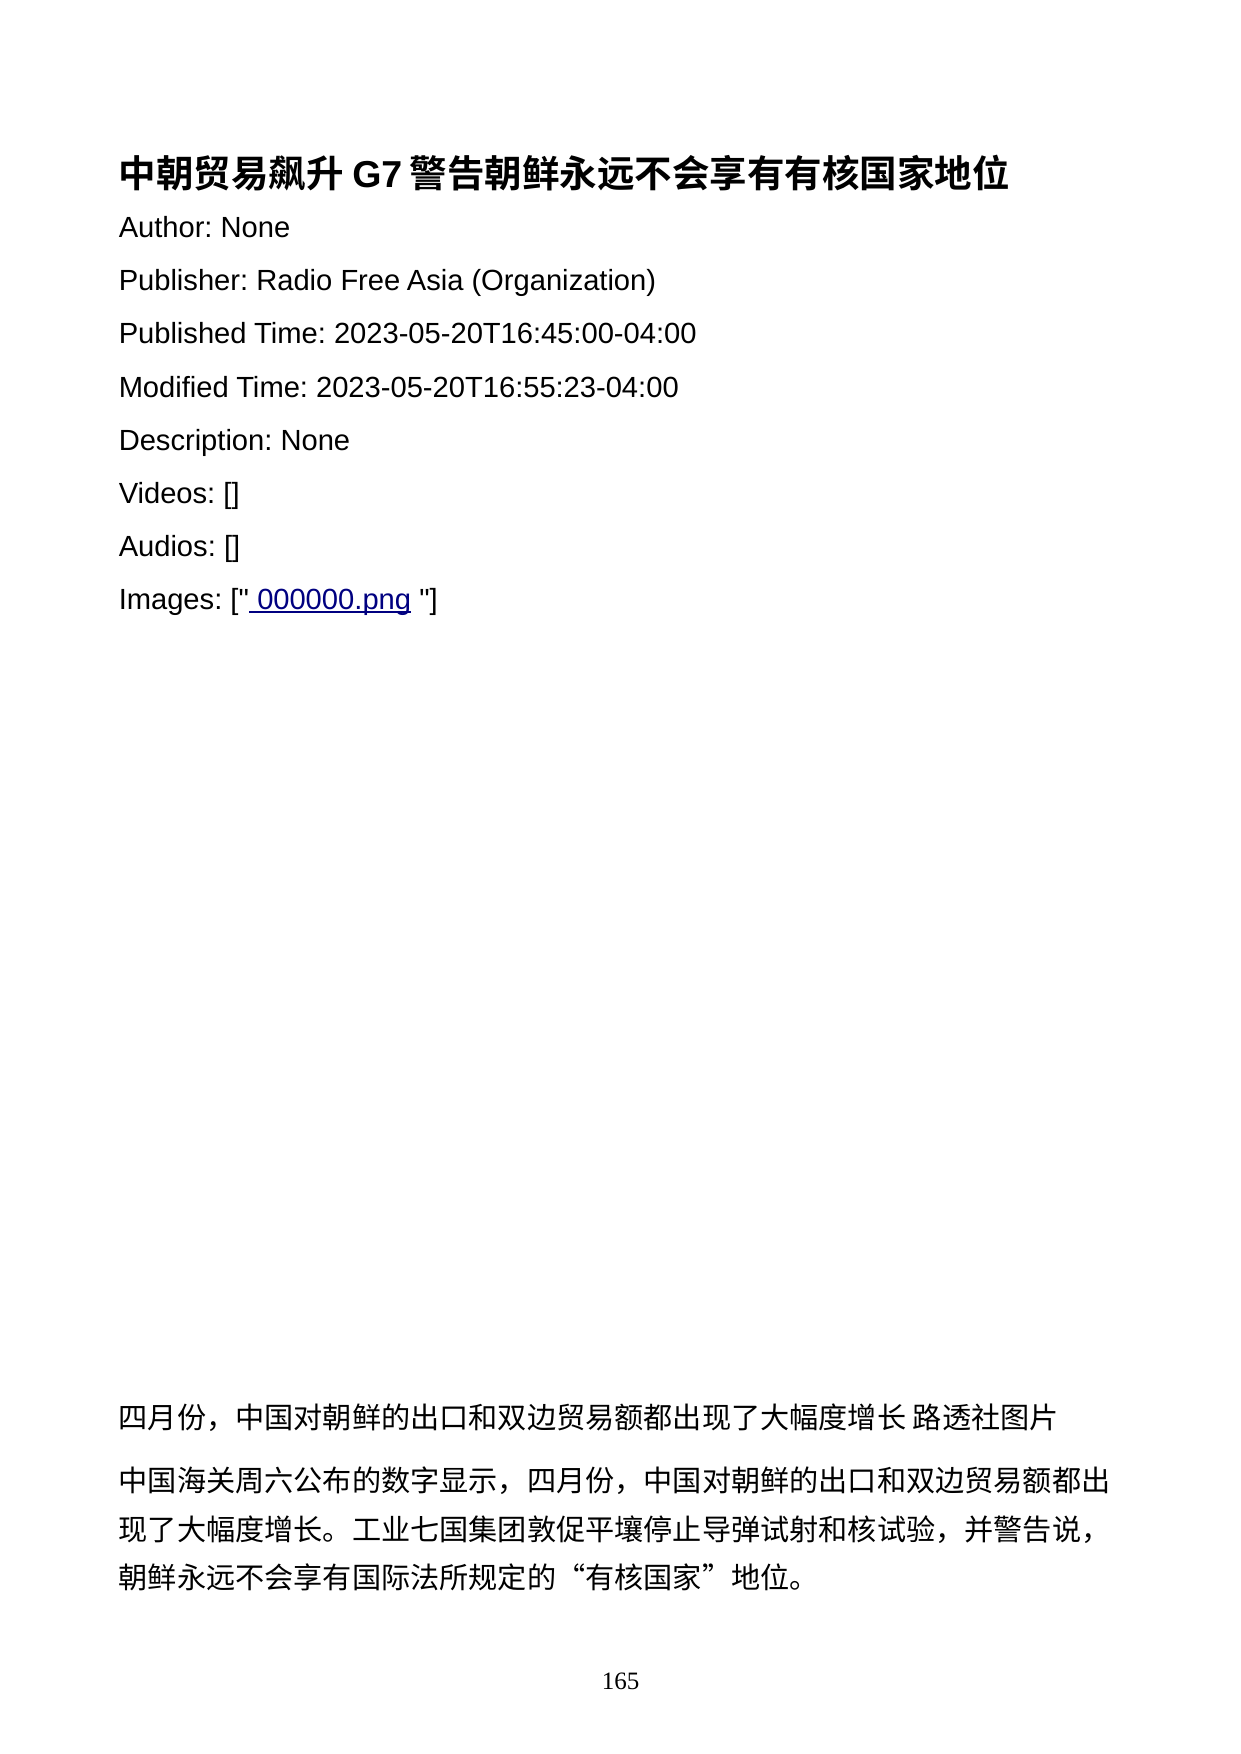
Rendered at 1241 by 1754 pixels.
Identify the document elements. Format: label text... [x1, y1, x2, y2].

subtitle 中朝贸易飙升 G7警告朝鲜永远不会享有有核国家地位 [118, 143, 1122, 198]
text Videos: [] [118, 476, 1122, 509]
text Audios: [] [118, 529, 1122, 563]
text Images: [" 000000.png "] [118, 582, 1122, 616]
text Description: None [118, 423, 1122, 456]
text Author: None [118, 210, 1122, 244]
text Modified Time: 2023-05-20T16:55:23-04:00 [118, 370, 1122, 403]
text Publisher: Radio Free Asia (Organization) [118, 263, 1122, 297]
text 中国海关周六公布的数字显示，四月份，中国对朝鲜的出口和双边贸易额都出现了大幅度增长。工业七国集团敦促平壤停止导弹试射和核试验，并警告说，朝鲜永远不会享有国际法所规定的“有核国家”地位。 [118, 1458, 1122, 1597]
text Published Time: 2023-05-20T16:45:00-04:00 [118, 317, 1122, 350]
text 四月份，中国对朝鲜的出口和双边贸易额都出现了大幅度增长 路透社图片 [118, 635, 1122, 1437]
